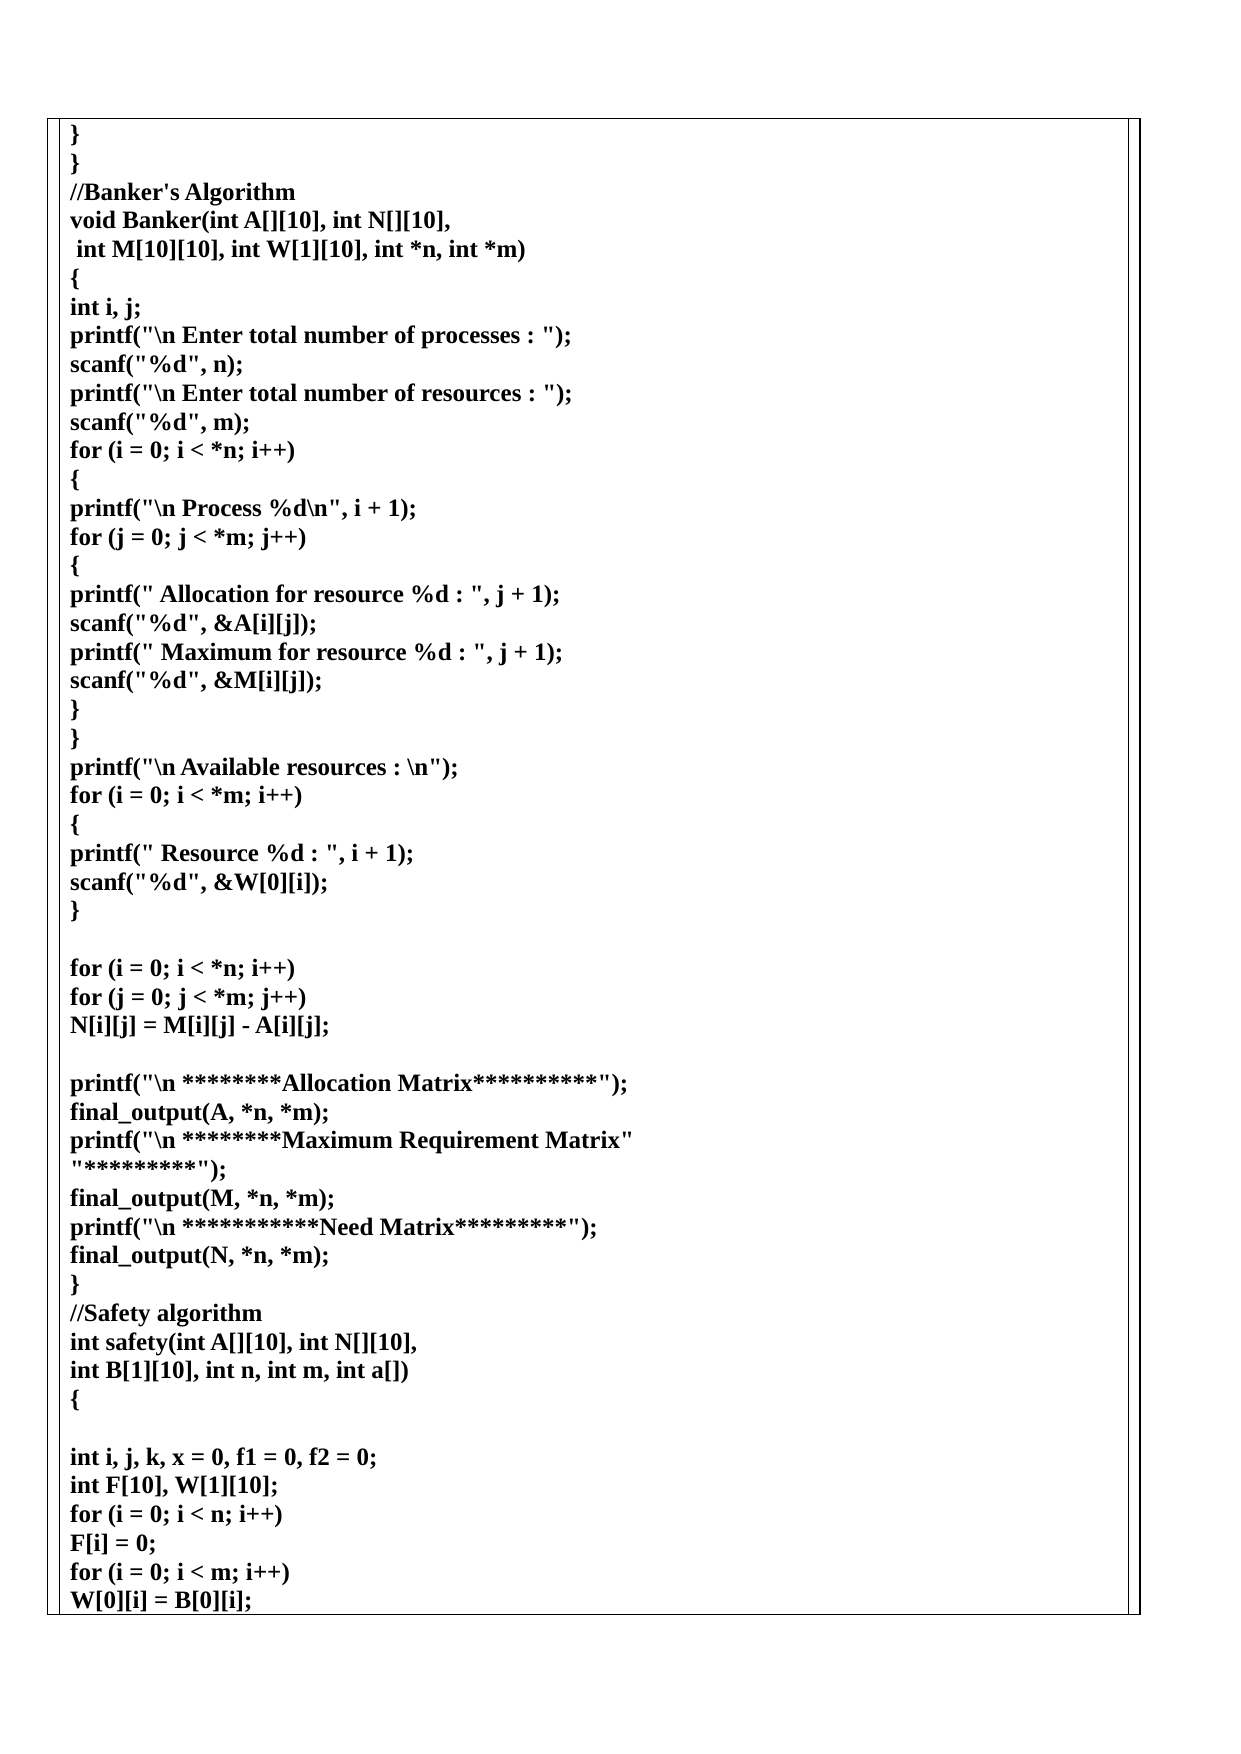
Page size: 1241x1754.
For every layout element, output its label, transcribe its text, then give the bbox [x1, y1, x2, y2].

table_cell } } //Banker's Algorithm void Banker(int A[][10], int N[][10], int M[10][10], int W[1][10], int *n, int *m) { int i, j; printf("\n Enter total number of processes : "); scanf("%d", n); printf("\n Enter total number of resources : "); scanf("%d", m); for (i = 0; i < *n; i++) { printf("\n Process %d\n", i + 1); for (j = 0; j < *m; j++) { printf(" Allocation for resource %d : ", j + 1); scanf("%d", &A[i][j]); printf(" Maximum for resource %d : ", j + 1); scanf("%d", &M[i][j]); } } printf("\n Available resources : \n"); for (i = 0; i < *m; i++) { printf(" Resource %d : ", i + 1); scanf("%d", &W[0][i]); } for (i = 0; i < *n; i++) for (j = 0; j < *m; j++) N[i][j] = M[i][j] - A[i][j]; printf("\n ********Allocation Matrix**********"); final_output(A, *n, *m); printf("\n ********Maximum Requirement Matrix" "*********"); final_output(M, *n, *m); printf("\n ***********Need Matrix*********"); final_output(N, *n, *m); } //Safety algorithm int safety(int A[][10], int N[][10], int B[1][10], int n, int m, int a[]) { int i, j, k, x = 0, f1 = 0, f2 = 0; int F[10], W[1][10]; for (i = 0; i < n; i++) F[i] = 0; for (i = 0; i < m; i++) W[0][i] = B[0][i]; [60, 119, 1128, 1614]
